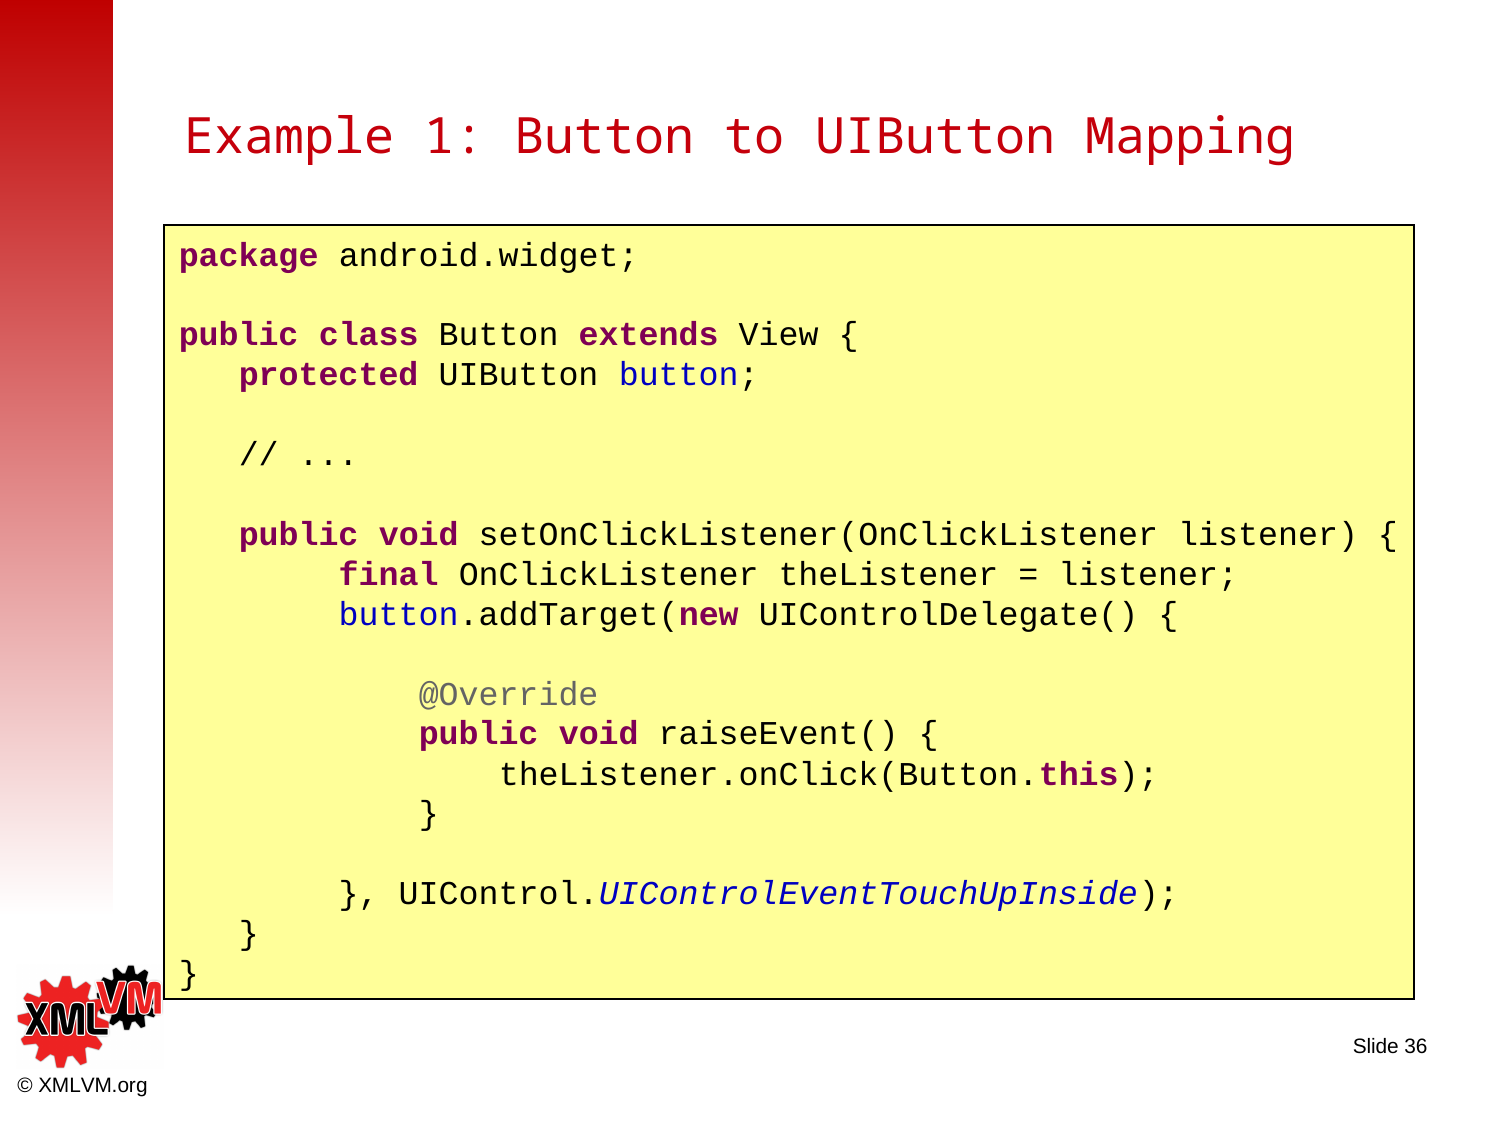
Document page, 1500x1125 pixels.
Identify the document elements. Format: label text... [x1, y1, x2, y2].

picture [16, 964, 164, 1069]
text_box package android.widget; public class Button extends View { protected UIButton button; // ... public void setOnClickListener(OnClickListener listener) { final OnClickListener theListener = listener; button.addTarget(new UIControlDelegate() { @Override public void raiseEvent() { theListener.onClick(Button.this); } }, UIControl.UIControlEventTouchUpInside); } } [163, 224, 1414, 999]
title Example 1: Button to UIButton Mapping [170, 67, 1447, 207]
